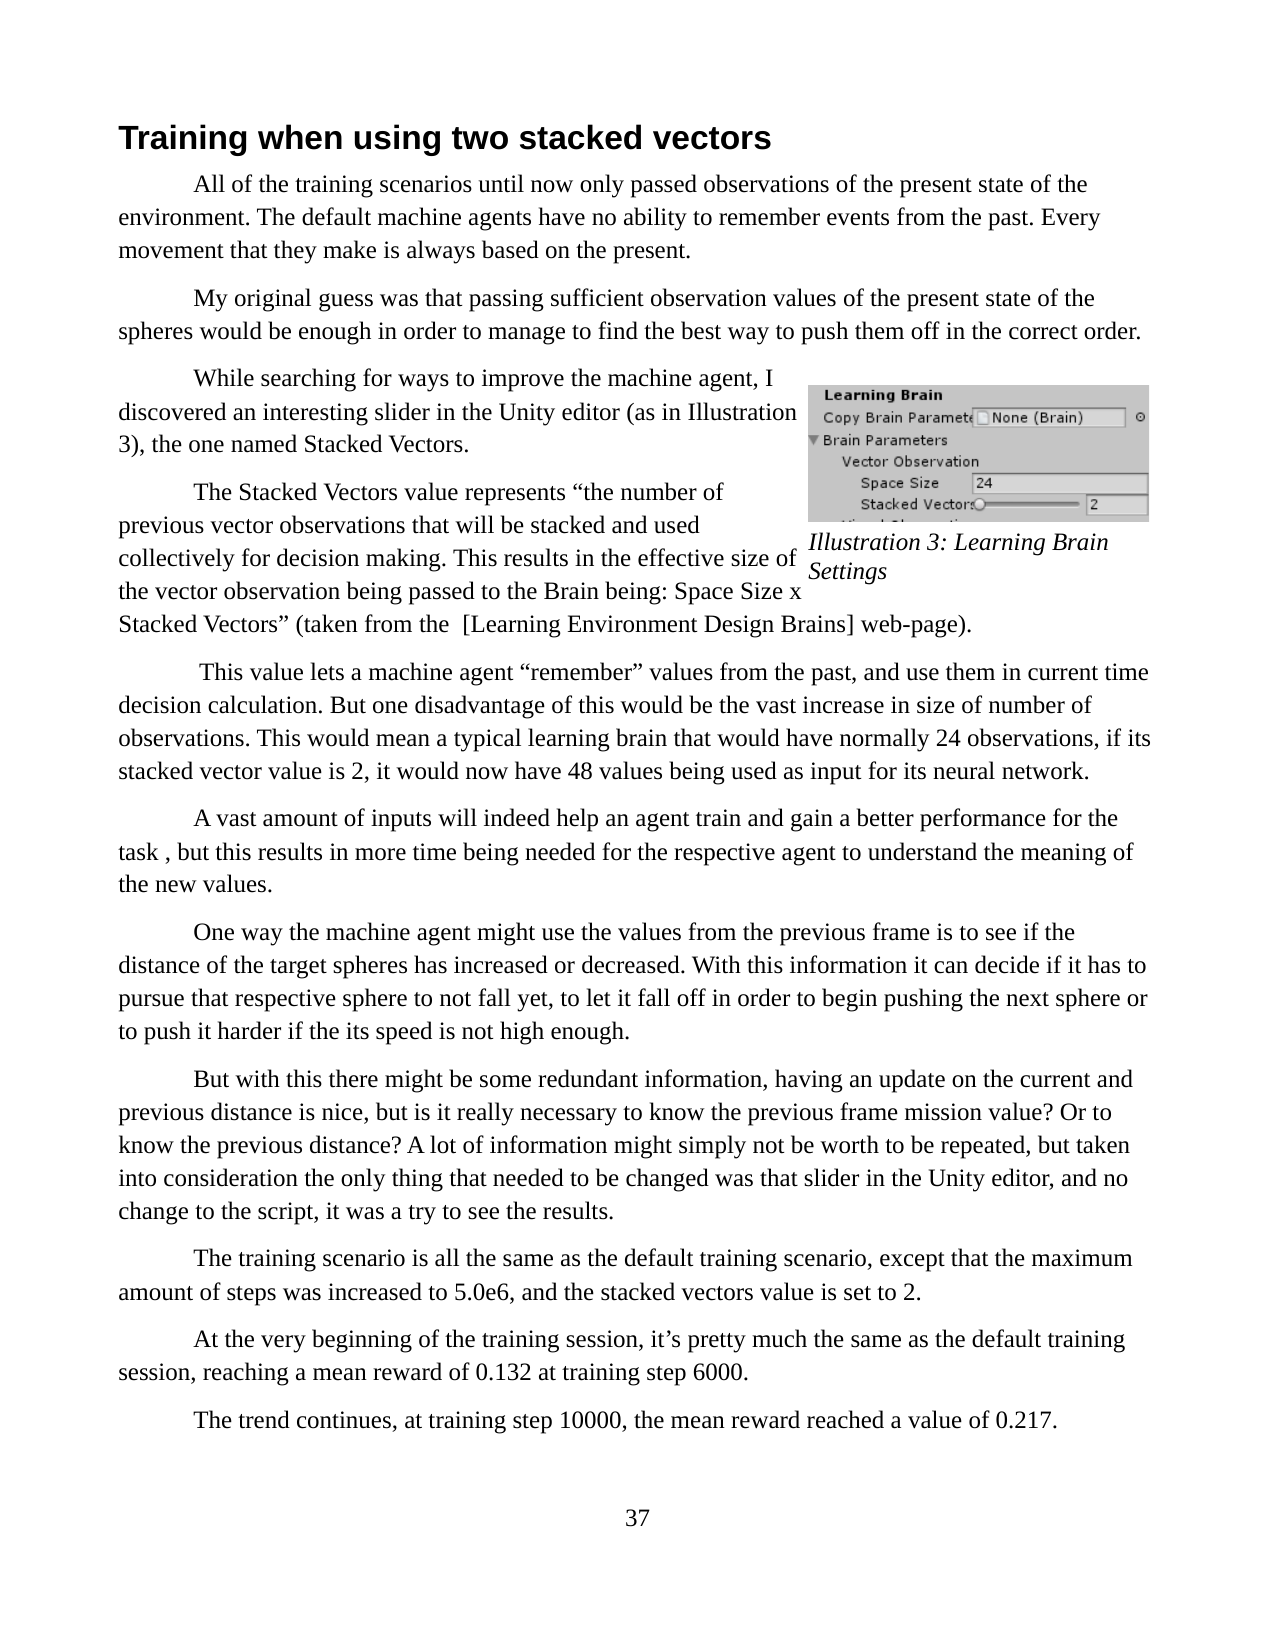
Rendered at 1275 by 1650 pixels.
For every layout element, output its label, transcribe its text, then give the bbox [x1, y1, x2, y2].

text This value lets a machine agent “remember” values from the past, and use them in current time decision calculation. But one disadvantage of this would be the vast increase in size of number of observations. This would mean a typical learning brain that would have normally 24 observations, if its stacked vector value is 2, it would now have 48 values being used as input for its neural network. [118, 657, 1157, 785]
text My original guess was that passing sufficient observation values of the present state of the spheres would be enough in order to manage to find the best way to push them off in the correct order. [118, 283, 1157, 345]
picture [808, 385, 1150, 522]
text The Stacked Vectors value represents “the number of previous vector observations that will be stacked and used collectively for decision making. This results in the effective size of the vector observation being passed to the Brain being: Space Size x Stacked Vectors” (taken from the [Learning Environment Design Brains] web-page). [118, 477, 1157, 638]
text But with this there might be some redundant information, having an update on the current and previous distance is nice, but is it really necessary to know the previous frame mission value? Or to know the previous distance? A lot of information might simply not be worth to be repeated, but taken into consideration the only thing that needed to be changed was that slider in the Unity editor, and no change to the script, it was a try to see the results. [118, 1064, 1157, 1225]
text At the very beginning of the training session, it’s pretty much the same as the default training session, reaching a mean reward of 0.132 at training step 6000. [118, 1324, 1157, 1386]
text A vast amount of inputs will indeed help an agent train and gain a better performance for the task , but this results in more time being needed for the respective agent to understand the meaning of the new values. [118, 803, 1157, 898]
text Illustration 3: Learning Brain Settings [808, 522, 1149, 584]
text The training scenario is all the same as the default training scenario, except that the maximum amount of steps was increased to 5.0e6, and the stacked vectors value is set to 2. [118, 1243, 1157, 1305]
text While searching for ways to improve the machine agent, I discovered an interesting slider in the Unity editor (as in Illustration 3), the one named Stacked Vectors. [118, 363, 1157, 458]
text One way the machine agent might use the values from the previous frame is to see if the distance of the target spheres has increased or decreased. With this information it can decide if it has to pursue that respective sphere to not fall yet, to let it fall off in order to begin pushing the next sphere or to push it harder if the its speed is not high enough. [118, 917, 1157, 1045]
subtitle Training when using two stacked vectors [118, 118, 1157, 157]
text The trend continues, at training step 10000, the mean reward reached a value of 0.217. [118, 1405, 1157, 1433]
text All of the training scenarios until now only passed observations of the present state of the environment. The default machine agents have no ability to remember events from the past. Every movement that they make is always based on the present. [118, 169, 1157, 264]
